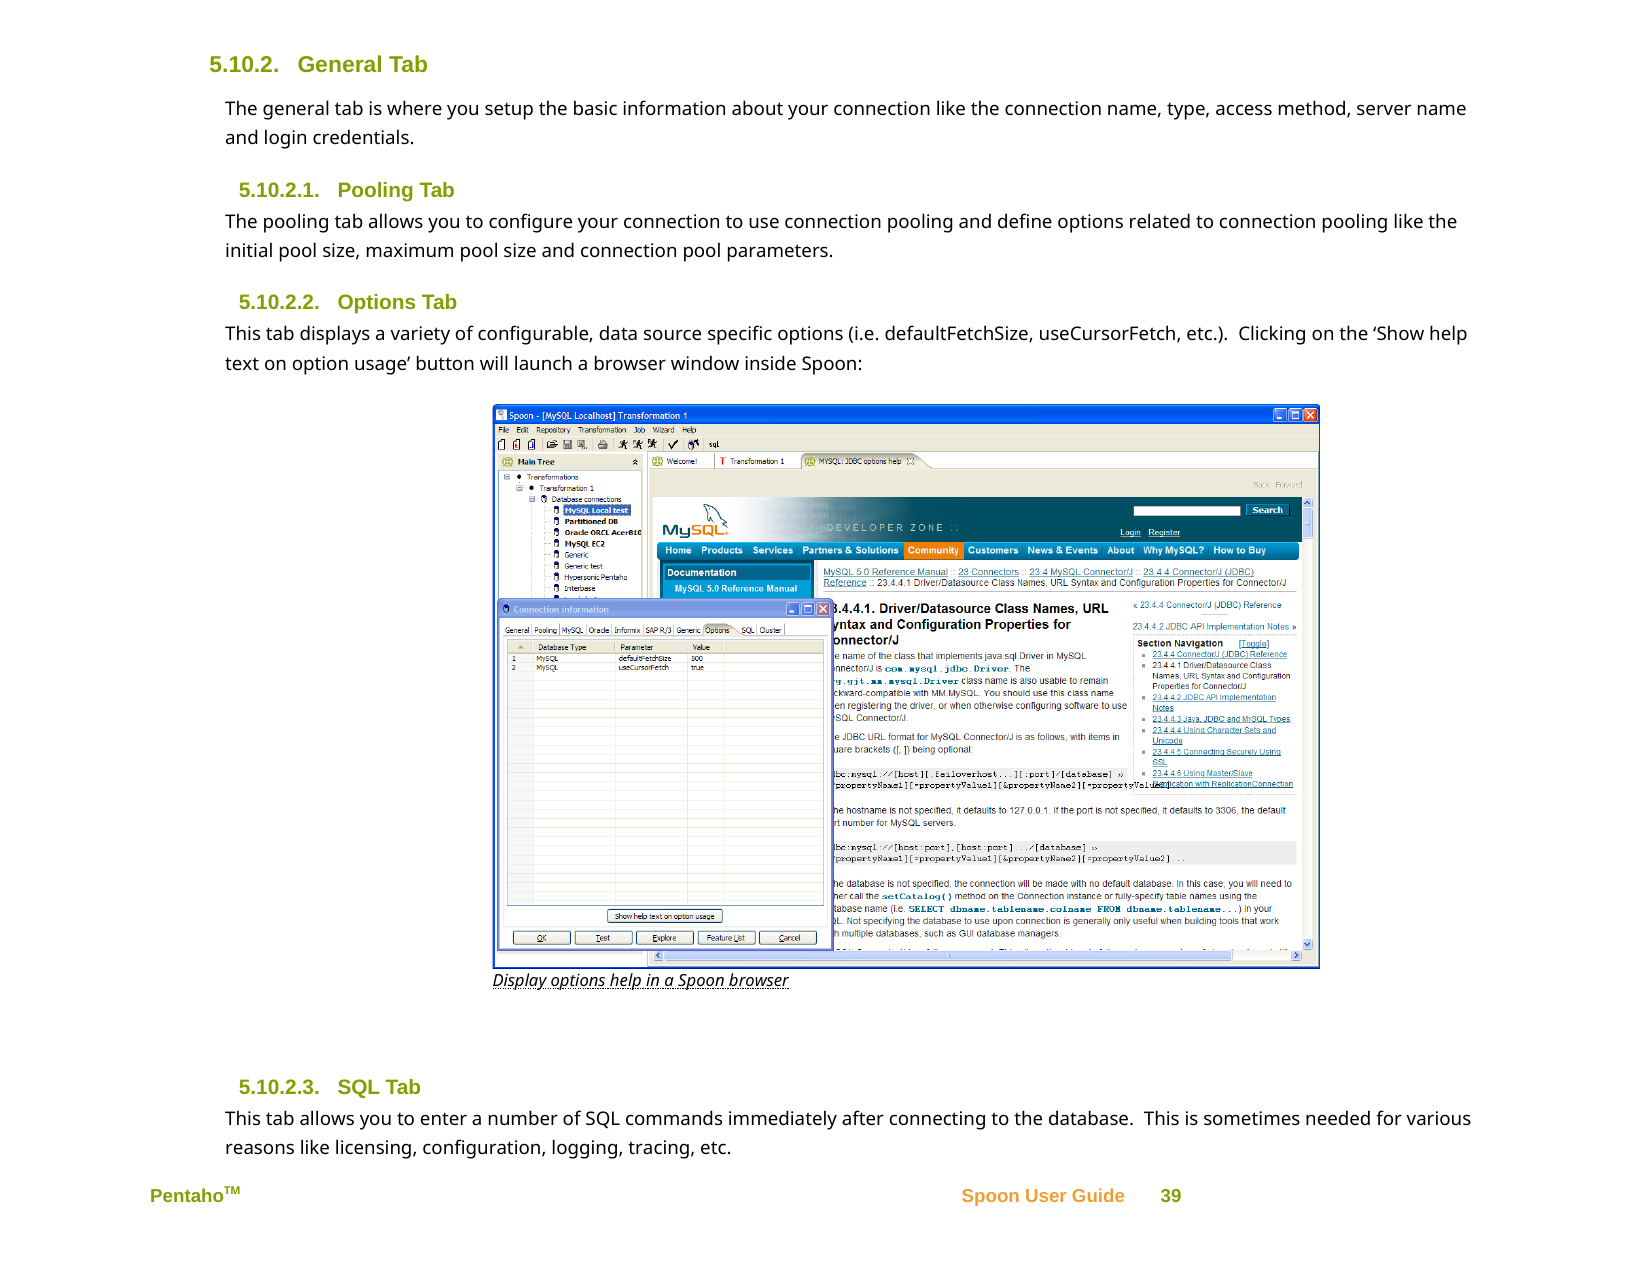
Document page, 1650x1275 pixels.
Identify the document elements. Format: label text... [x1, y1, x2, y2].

text This tab allows you to enter a number of SQL commands immediately after connecting to the database. This is sometimes needed for various reasons like licensing, configuration, logging, tracing, etc. [225, 1102, 1500, 1161]
subtitle Pooling Tab [239, 169, 1500, 204]
text The pooling tab allows you to configure your connection to use connection pooling and define options related to connection pooling like the initial pool size, maximum pool size and connection pool parameters. [225, 205, 1500, 263]
text Display options help in a Spoon browser [492, 969, 1239, 991]
subtitle General Tab [209, 45, 1500, 80]
subtitle Options Tab [239, 282, 1500, 317]
text This tab displays a variety of configurable, data source specific options (i.e. defaultFetchSize, useCursorFetch, etc.). Clicking on the ‘Show help text on option usage’ button will launch a browser window inside Spoon: [225, 317, 1500, 376]
subtitle SQL Tab [239, 1067, 1500, 1102]
text The general tab is where you setup the basic information about your connection like the connection name, type, access method, server name and login credentials. [225, 92, 1500, 151]
picture [492, 404, 1320, 969]
